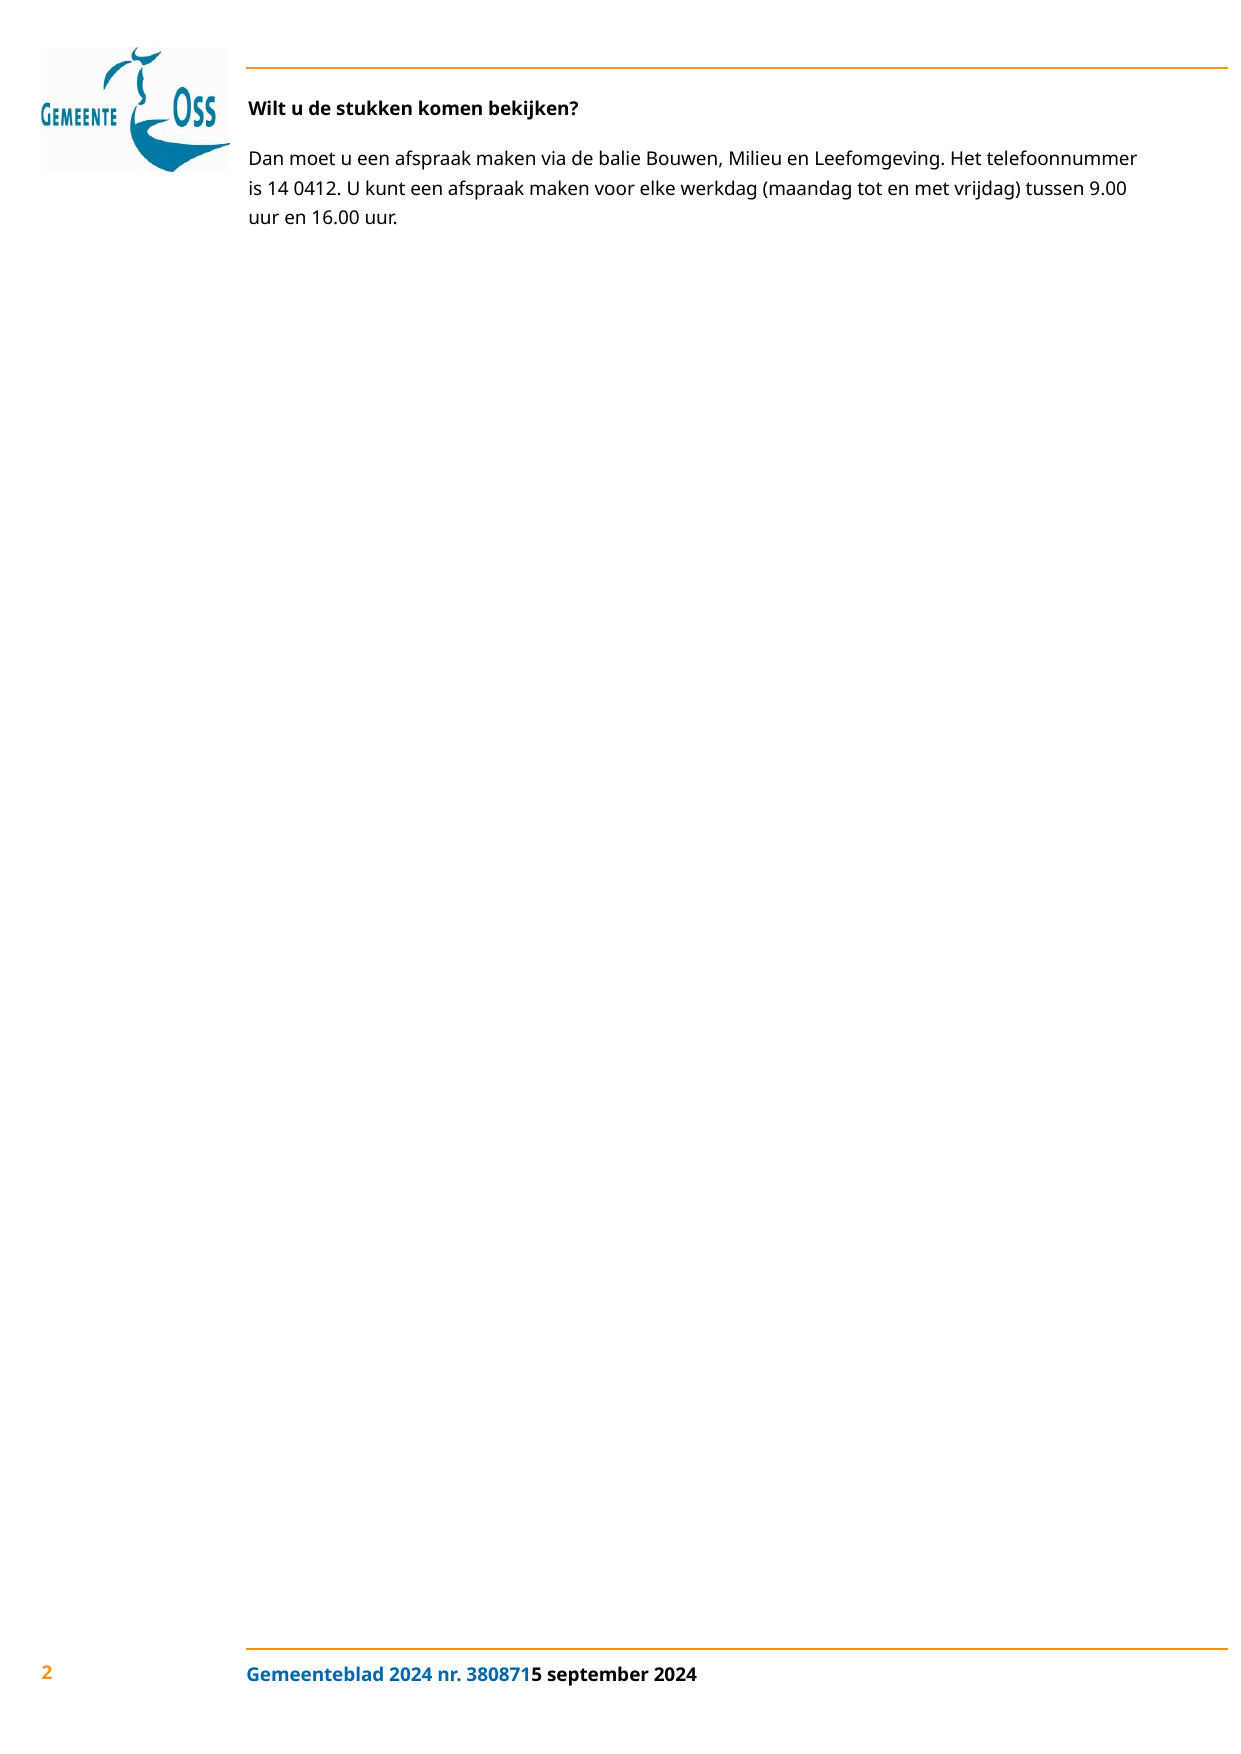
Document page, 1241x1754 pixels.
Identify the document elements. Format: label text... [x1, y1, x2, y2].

text Wilt u de stukken komen bekijken? [248, 95, 1152, 121]
picture [41, 47, 231, 172]
text Dan moet u een afspraak maken via de balie Bouwen, Milieu en Leefomgeving. Het telefoonnummer is 14 0412. U kunt een afspraak maken voor elke werkdag (maandag tot en met vrijdag) tussen 9.00 uur en 16.00 uur. [248, 145, 1152, 230]
